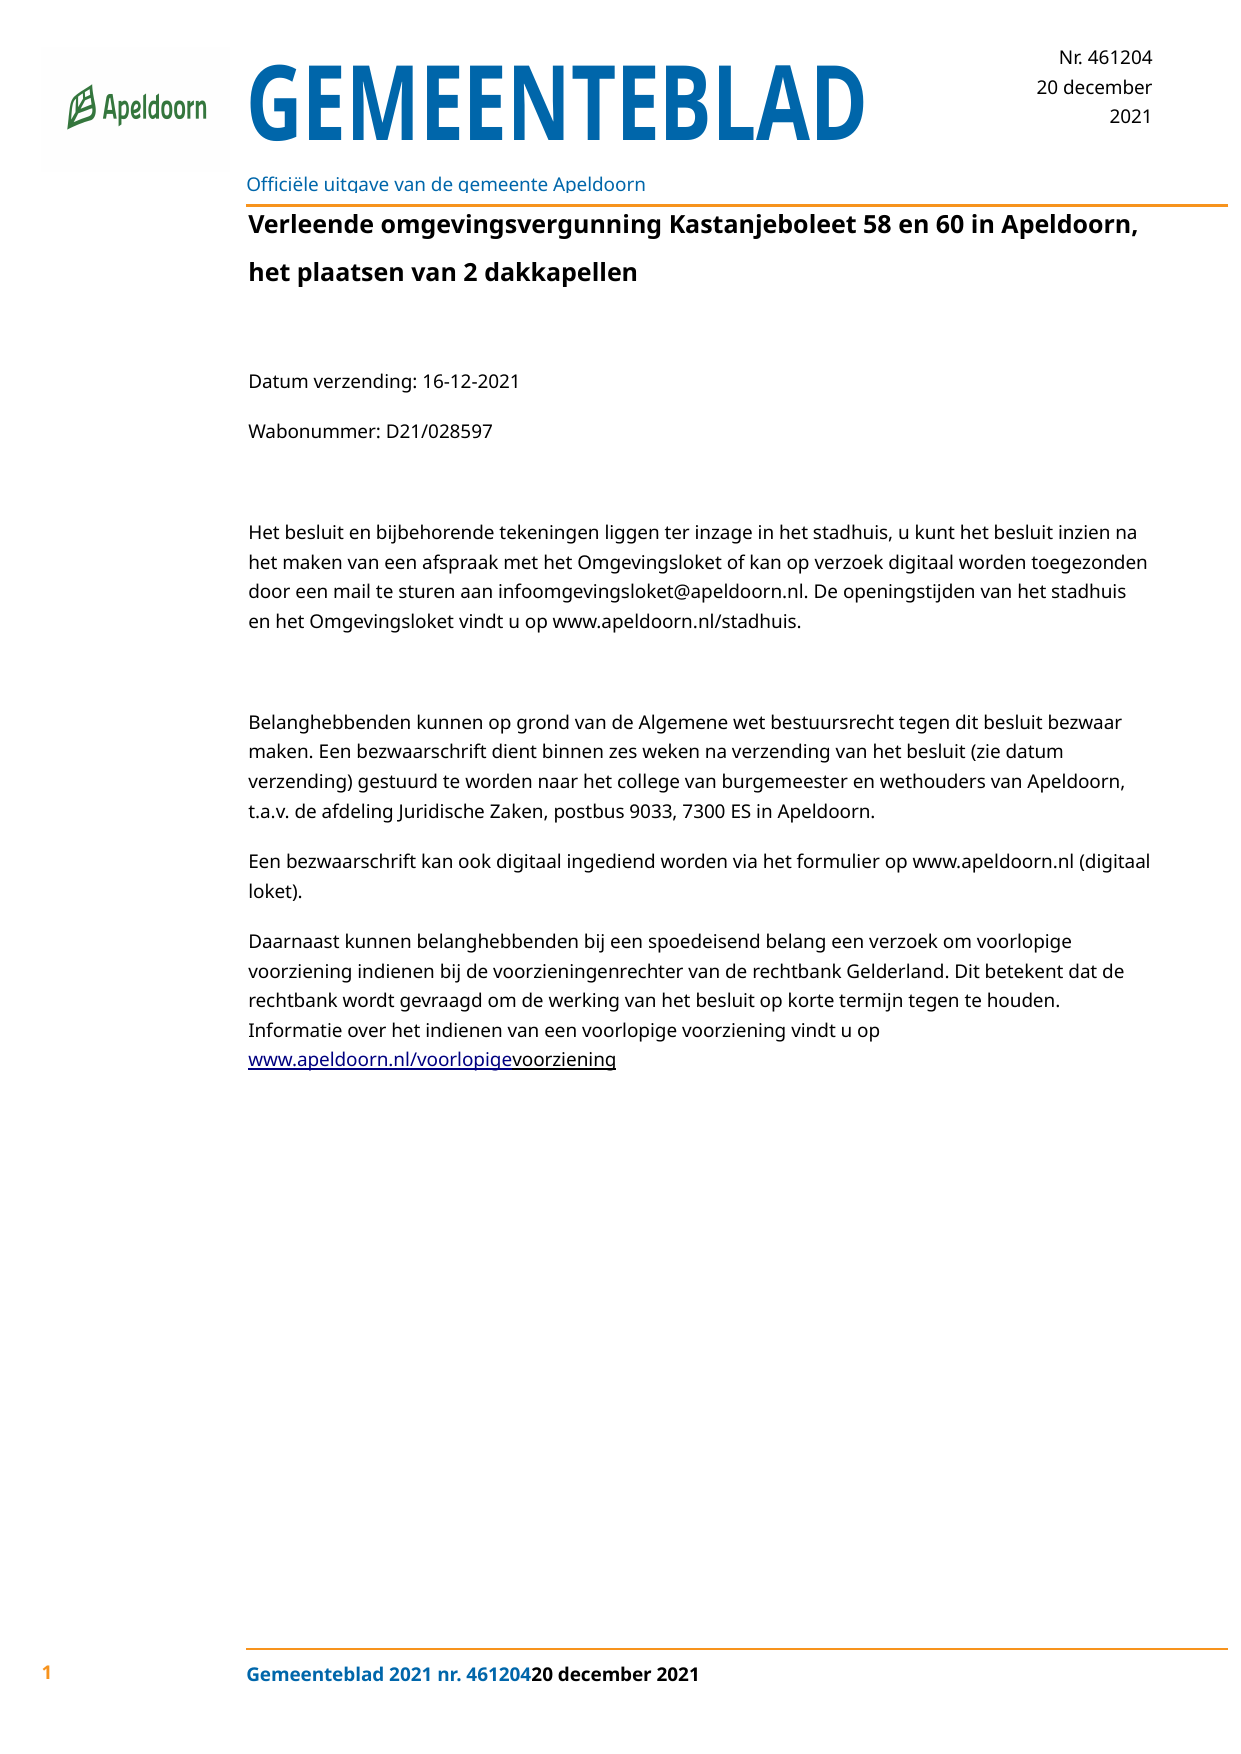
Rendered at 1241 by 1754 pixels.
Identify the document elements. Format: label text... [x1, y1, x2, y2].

text Datum verzending: 16-12-2021 [248, 368, 1152, 394]
text Belanghebbenden kunnen op grond van de Algemene wet bestuursrecht tegen dit besluit bezwaar maken. Een bezwaarschrift dient binnen zes weken na verzending van het besluit (zie datum verzending) gestuurd te worden naar het college van burgemeester en wethouders van Apeldoorn, t.a.v. de afdeling Juridische Zaken, postbus 9033, 7300 ES in Apeldoorn. [248, 709, 1152, 824]
picture [41, 47, 231, 172]
text Een bezwaarschrift kan ook digitaal ingediend worden via het formulier op www.apeldoorn.nl (digitaal loket). [248, 848, 1152, 904]
text Daarnaast kunnen belanghebbenden bij een spoedeisend belang een verzoek om voorlopige voorziening indienen bij de voorzieningenrechter van de rechtbank Gelderland. Dit betekent dat de rechtbank wordt gevraagd om de werking van het besluit op korte termijn tegen te houden. Informatie over het indienen van een voorlopige voorziening vindt u op www.apeldoorn.nl/voorlopigevoorziening [248, 928, 1152, 1072]
text Het besluit en bijbehorende tekeningen liggen ter inzage in het stadhuis, u kunt het besluit inzien na het maken van een afspraak met het Omgevingsloket of kan op verzoek digitaal worden toegezonden door een mail te sturen aan infoomgevingsloket@apeldoorn.nl. De openingstijden van het stadhuis en het Omgevingsloket vindt u op www.apeldoorn.nl/stadhuis. [248, 519, 1152, 634]
text Verleende omgevingsvergunning Kastanjeboleet 58 en 60 in Apeldoorn, het plaatsen van 2 dakkapellen [248, 207, 1152, 288]
text Wabonummer: D21/028597 [248, 419, 1152, 444]
